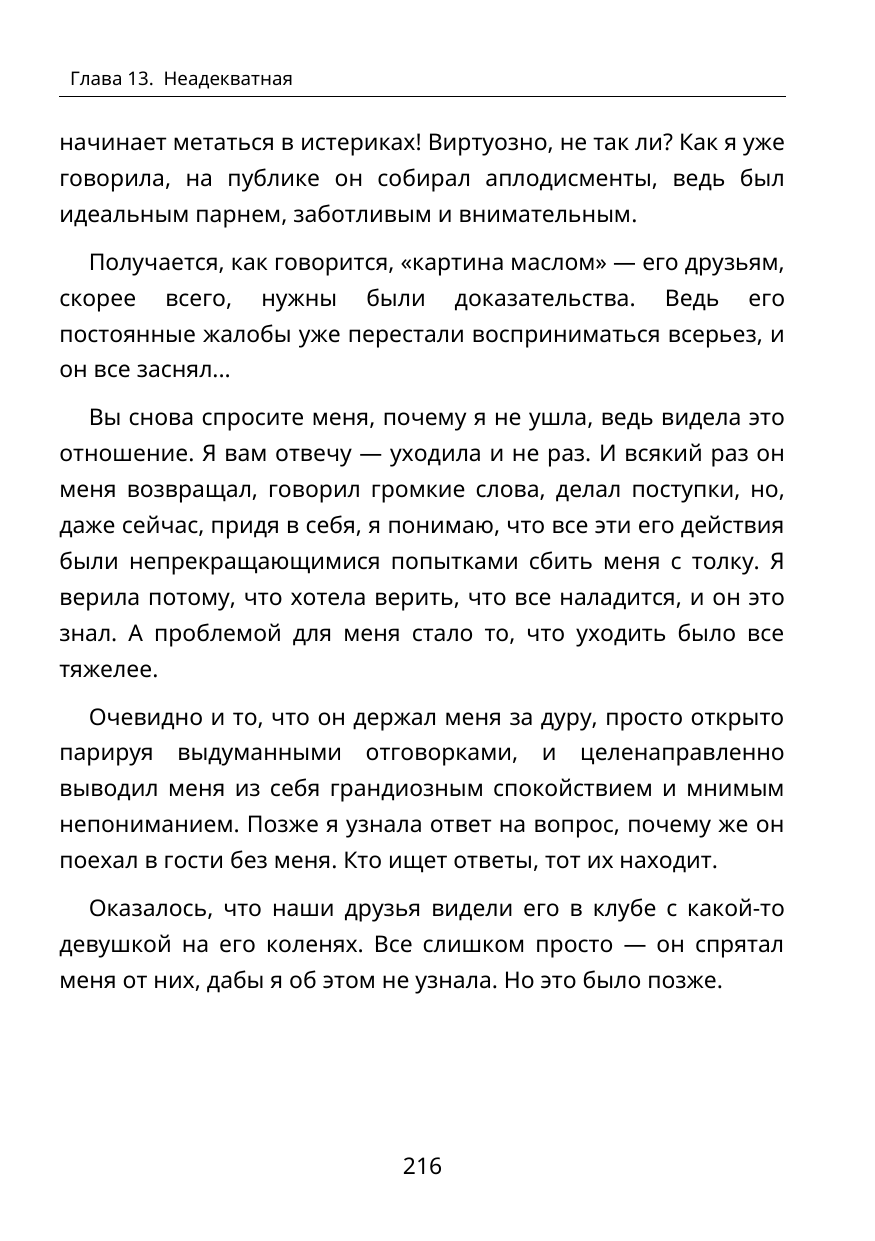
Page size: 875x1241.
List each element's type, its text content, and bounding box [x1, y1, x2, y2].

text Вы снова спросите меня, почему я не ушла, ведь видела это отношение. Я вам отвечу — уходила и не раз. И всякий раз он меня возвращал, говорил громкие слова, делал поступки, но, даже сейчас, придя в себя, я понимаю, что все эти его действия были непрекращающимися попытками сбить меня с толку. Я верила потому, что хотела верить, что все наладится, и он это знал. А проблемой для меня стало то, что уходить было все тяжелее. [59, 401, 786, 684]
text Очевидно и то, что он держал меня за дуру, просто открыто парируя выдуманными отговорками, и целенаправленно выводил меня из себя грандиозным спокойствием и мнимым непониманием. Позже я узнала ответ на вопрос, почему же он поехал в гости без меня. Кто ищет ответы, тот их находит. [59, 700, 786, 875]
text Получается, как говорится, «картина маслом» — его друзьям, скорее всего, нужны были доказательства. Ведь его постоянные жалобы уже перестали восприниматься всерьез, и он все заснял... [59, 246, 786, 385]
text начинает метаться в истериках! Виртуозно, не так ли? Как я уже говорила, на публике он собирал аплодисменты, ведь был идеальным парнем, заботливым и внимательным. [59, 126, 786, 229]
text Оказалось, что наши друзья видели его в клубе с какой-то девушкой на его коленях. Все слишком просто — он спрятал меня от них, дабы я об этом не узнала. Но это было позже. [59, 892, 786, 995]
